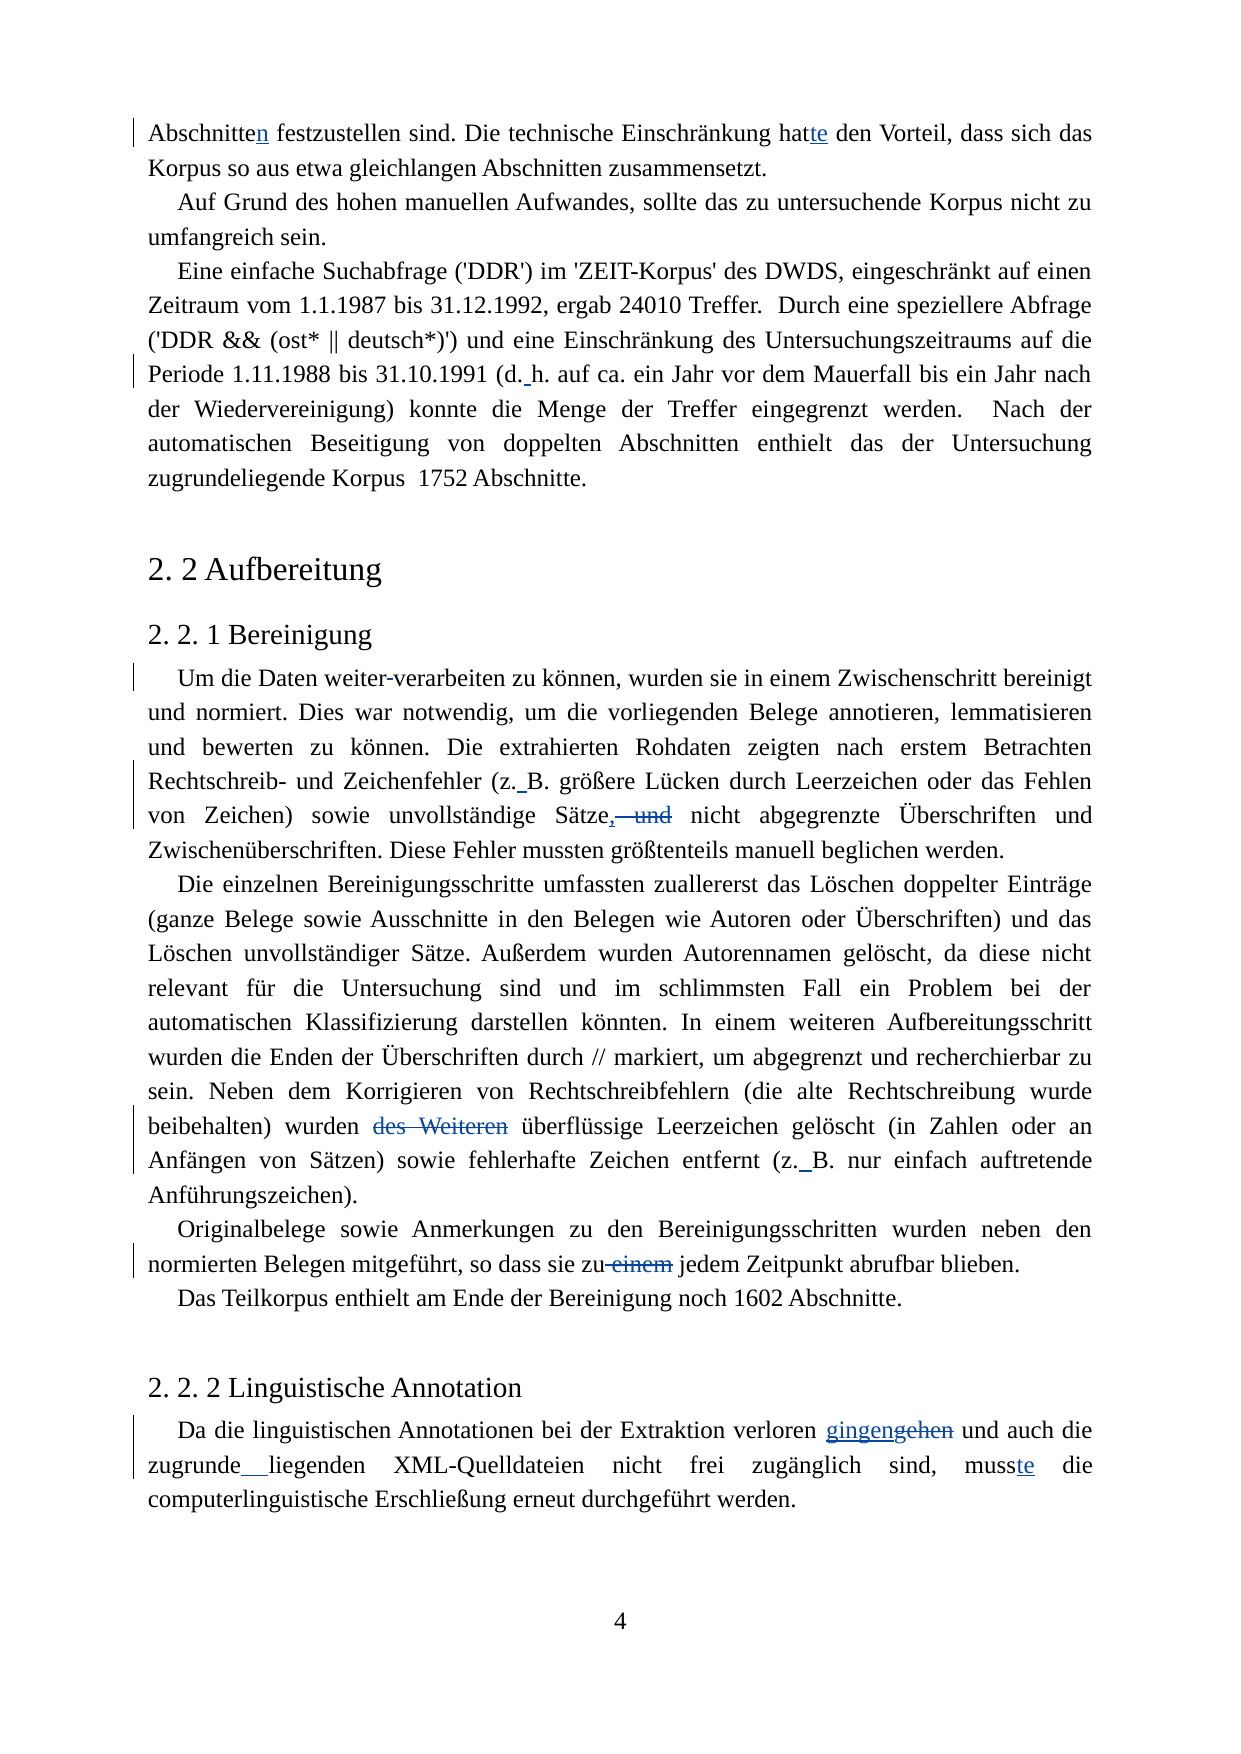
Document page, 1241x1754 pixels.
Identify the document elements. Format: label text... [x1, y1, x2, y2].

text Originalbelege sowie Anmerkungen zu den Bereinigungsschritten wurden neben den normierten Belegen mitgeführt, so dass sie zu jedem Zeitpunkt abrufbar blieben. [148, 1214, 1093, 1278]
text Das Teilkorpus enthielt am Ende der Bereinigung noch 1602 Abschnitte. [148, 1283, 1093, 1312]
text 2. 2. 2 Linguistische Annotation [148, 1370, 1093, 1403]
text Auf Grund des hohen manuellen Aufwandes, sollte das zu untersuchende Korpus nicht zu umfangreich sein. [148, 187, 1093, 250]
text Eine einfache Suchabfrage ('DDR') im 'ZEIT-Korpus' des DWDS, eingeschränkt auf einen Zeitraum vom 1.1.1987 bis 31.12.1992, ergab 24010 Treffer. Durch eine speziellere Abfrage ('DDR && (ost* || deutsch*)') und eine Einschränkung des Untersuchungszeitraums auf die Periode 1.11.1988 bis 31.10.1991 (d. h. auf ca. ein Jahr vor dem Mauerfall bis ein Jahr nach der Wiedervereinigung) konnte die Menge der Treffer eingegrenzt werden. Nach der automatischen Beseitigung von doppelten Abschnitten enthielt das der Untersuchung zugrundeliegende Korpus 1752 Abschnitte. [148, 256, 1093, 492]
text 2. 2 Aufbereitung [148, 549, 1093, 588]
text Die einzelnen Bereinigungsschritte umfassten zuallererst das Löschen doppelter Einträge (ganze Belege sowie Ausschnitte in den Belegen wie Autoren oder Überschriften) und das Löschen unvollständiger Sätze. Außerdem wurden Autorennamen gelöscht, da diese nicht relevant für die Untersuchung sind und im schlimmsten Fall ein Problem bei der automatischen Klassifizierung darstellen könnten. In einem weiteren Aufbereitungsschritt wurden die Enden der Überschriften durch // markiert, um abgegrenzt und recherchierbar zu sein. Neben dem Korrigieren von Rechtschreibfehlern (die alte Rechtschreibung wurde beibehalten) wurden überflüssige Leerzeichen gelöscht (in Zahlen oder an Anfängen von Sätzen) sowie fehlerhafte Zeichen entfernt (z. B. nur einfach auftretende Anführungszeichen). [148, 869, 1093, 1209]
text Da die linguistischen Annotationen bei der Extraktion verloren gingen und auch die zugrunde liegenden XML-Quelldateien nicht frei zugänglich sind, musste die computerlinguistische Erschließung erneut durchgeführt werden. [148, 1415, 1093, 1513]
text Um die Daten weiterverarbeiten zu können, wurden sie in einem Zwischenschritt bereinigt und normiert. Dies war notwendig, um die vorliegenden Belege annotieren, lemmatisieren und bewerten zu können. Die extrahierten Rohdaten zeigten nach erstem Betrachten Rechtschreib- und Zeichenfehler (z. B. größere Lücken durch Leerzeichen oder das Fehlen von Zeichen) sowie unvollständige Sätze, nicht abgegrenzte Überschriften und Zwischenüberschriften. Diese Fehler mussten größtenteils manuell beglichen werden. [148, 663, 1093, 864]
text Abschnitten festzustellen sind. Die technische Einschränkung hatte den Vorteil, dass sich das Korpus so aus etwa gleichlangen Abschnitten zusammensetzt. [148, 118, 1093, 181]
text 2. 2. 1 Bereinigung [148, 617, 1093, 651]
